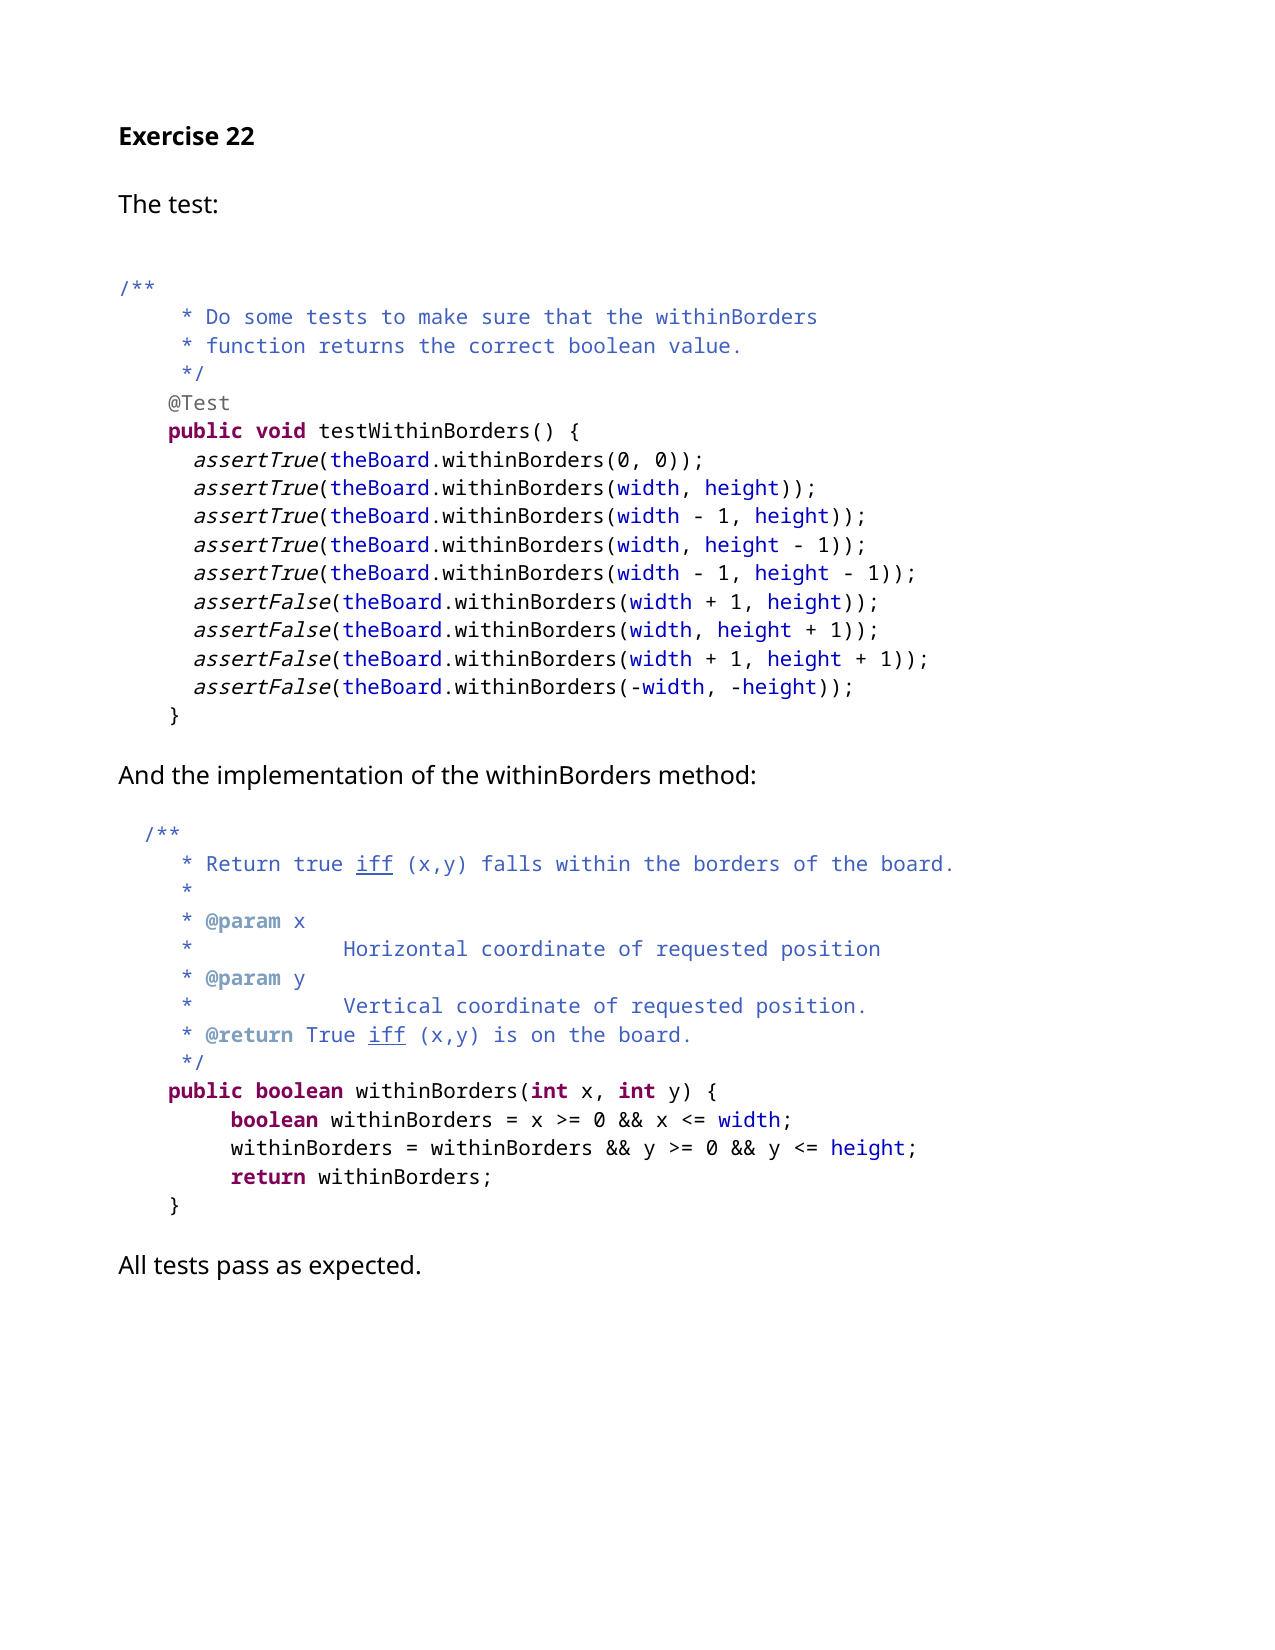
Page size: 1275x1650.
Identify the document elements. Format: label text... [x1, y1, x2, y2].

text */ [118, 359, 1157, 388]
text } [118, 1190, 1157, 1219]
text * [118, 877, 1157, 906]
text All tests pass as expected. [118, 1247, 1157, 1282]
text public void testWithinBorders() { [118, 416, 1157, 445]
text * Return true iff (x,y) falls within the borders of the board. [118, 849, 1157, 877]
text boolean withinBorders = x >= 0 && x <= width; [118, 1105, 1157, 1133]
text assertFalse(theBoard.withinBorders(width, height + 1)); [118, 615, 1157, 644]
text /** [118, 274, 1157, 302]
text assertFalse(theBoard.withinBorders(width + 1, height + 1)); [118, 644, 1157, 672]
text return withinBorders; [118, 1162, 1157, 1190]
text And the implementation of the withinBorders method: [118, 758, 1157, 792]
text * @param x [118, 906, 1157, 934]
text assertTrue(theBoard.withinBorders(width - 1, height)); [118, 502, 1157, 530]
text * Horizontal coordinate of requested position [118, 934, 1157, 963]
text * @param y [118, 963, 1157, 991]
text @Test [118, 388, 1157, 416]
text assertFalse(theBoard.withinBorders(width + 1, height)); [118, 587, 1157, 615]
text public boolean withinBorders(int x, int y) { [118, 1077, 1157, 1105]
text * Vertical coordinate of requested position. [118, 991, 1157, 1020]
text assertTrue(theBoard.withinBorders(width, height)); [118, 473, 1157, 502]
text } [118, 701, 1157, 729]
text assertTrue(theBoard.withinBorders(0, 0)); [118, 445, 1157, 473]
text assertTrue(theBoard.withinBorders(width, height - 1)); [118, 530, 1157, 558]
text * Do some tests to make sure that the withinBorders [118, 302, 1157, 331]
text */ [118, 1048, 1157, 1077]
text /** [118, 821, 1157, 849]
text Exercise 22 The test: [118, 118, 1157, 220]
text withinBorders = withinBorders && y >= 0 && y <= height; [118, 1133, 1157, 1162]
text * function returns the correct boolean value. [118, 331, 1157, 359]
text * @return True iff (x,y) is on the board. [118, 1020, 1157, 1048]
text assertFalse(theBoard.withinBorders(-width, -height)); [118, 672, 1157, 701]
text assertTrue(theBoard.withinBorders(width - 1, height - 1)); [118, 558, 1157, 587]
